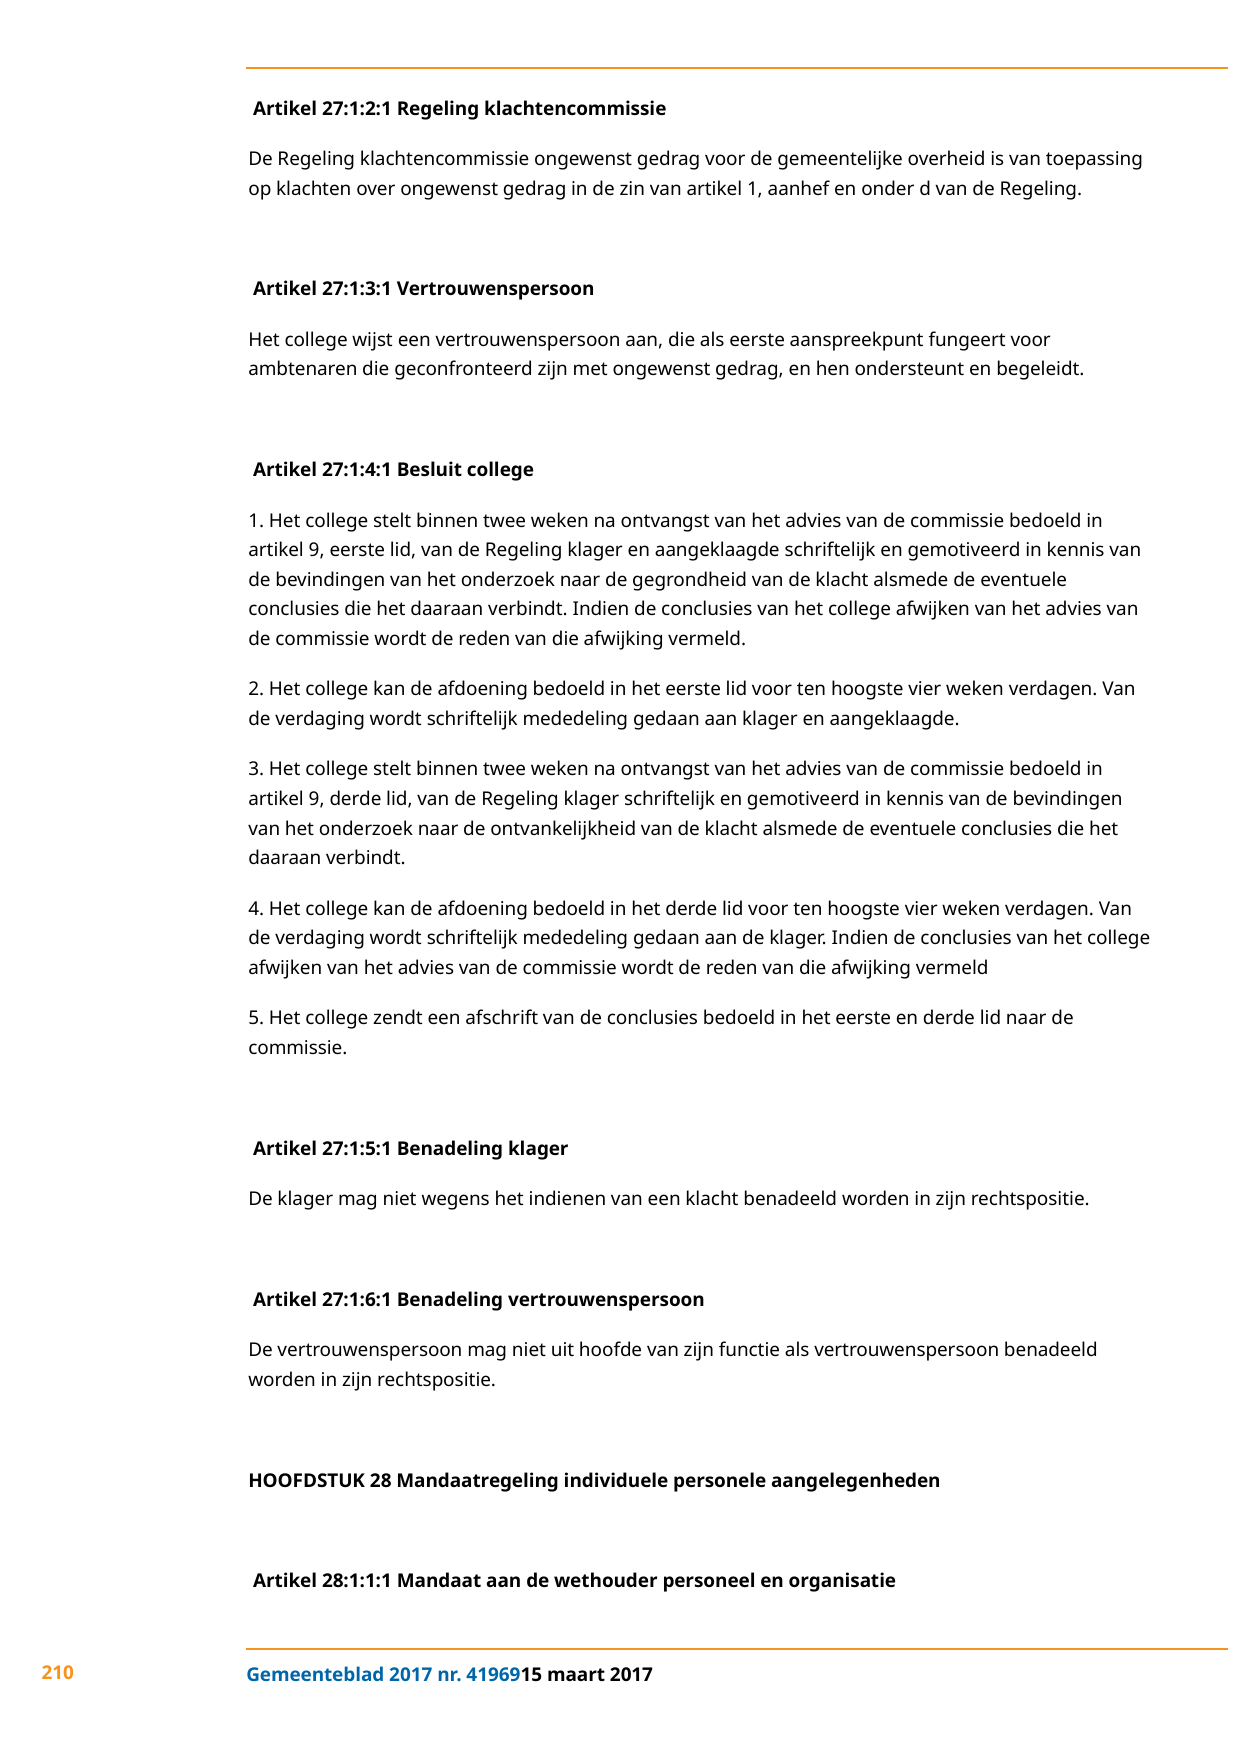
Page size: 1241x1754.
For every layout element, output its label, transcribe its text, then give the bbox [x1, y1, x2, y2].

text Artikel 27:1:3:1 Vertrouwenspersoon [248, 276, 1152, 301]
text Artikel 27:1:2:1 Regeling klachtencommissie [248, 95, 1152, 121]
text De klager mag niet wegens het indienen van een klacht benadeeld worden in zijn rechtspositie. [248, 1185, 1152, 1211]
text 1. Het college stelt binnen twee weken na ontvangst van het advies van de commissie bedoeld in artikel 9, eerste lid, van de Regeling klager en aangeklaagde schriftelijk en gemotiveerd in kennis van de bevindingen van het onderzoek naar de gegrondheid van de klacht alsmede de eventuele conclusies die het daaraan verbindt. Indien de conclusies van het college afwijken van het advies van de commissie wordt de reden van die afwijking vermeld. [248, 507, 1152, 651]
text 2. Het college kan de afdoening bedoeld in het eerste lid voor ten hoogste vier weken verdagen. Van de verdaging wordt schriftelijk mededeling gedaan aan klager en aangeklaagde. [248, 676, 1152, 731]
text Artikel 28:1:1:1 Mandaat aan de wethouder personeel en organisatie [248, 1568, 1152, 1593]
text Artikel 27:1:5:1 Benadeling klager [248, 1135, 1152, 1161]
text Het college wijst een vertrouwenspersoon aan, die als eerste aanspreekpunt fungeert voor ambtenaren die geconfronteerd zijn met ongewenst gedrag, en hen ondersteunt en begeleidt. [248, 326, 1152, 381]
text 3. Het college stelt binnen twee weken na ontvangst van het advies van de commissie bedoeld in artikel 9, derde lid, van de Regeling klager schriftelijk en gemotiveerd in kennis van de bevindingen van het onderzoek naar de ontvankelijkheid van de klacht alsmede de eventuele conclusies die het daaraan verbindt. [248, 756, 1152, 870]
text 4. Het college kan de afdoening bedoeld in het derde lid voor ten hoogste vier weken verdagen. Van de verdaging wordt schriftelijk mededeling gedaan aan de klager. Indien de conclusies van het college afwijken van het advies van de commissie wordt de reden van die afwijking vermeld [248, 895, 1152, 980]
text De vertrouwenspersoon mag niet uit hoofde van zijn functie als vertrouwenspersoon benadeeld worden in zijn rechtspositie. [248, 1336, 1152, 1392]
text 5. Het college zendt een afschrift van de conclusies bedoeld in het eerste en derde lid naar de commissie. [248, 1004, 1152, 1060]
text De Regeling klachtencommissie ongewenst gedrag voor de gemeentelijke overheid is van toepassing op klachten over ongewenst gedrag in de zin van artikel 1, aanhef en onder d van de Regeling. [248, 145, 1152, 201]
picture [41, 47, 231, 172]
text Artikel 27:1:4:1 Besluit college [248, 456, 1152, 482]
text Artikel 27:1:6:1 Benadeling vertrouwenspersoon [248, 1286, 1152, 1312]
text HOOFDSTUK 28 Mandaatregeling individuele personele aangelegenheden [248, 1467, 1152, 1493]
